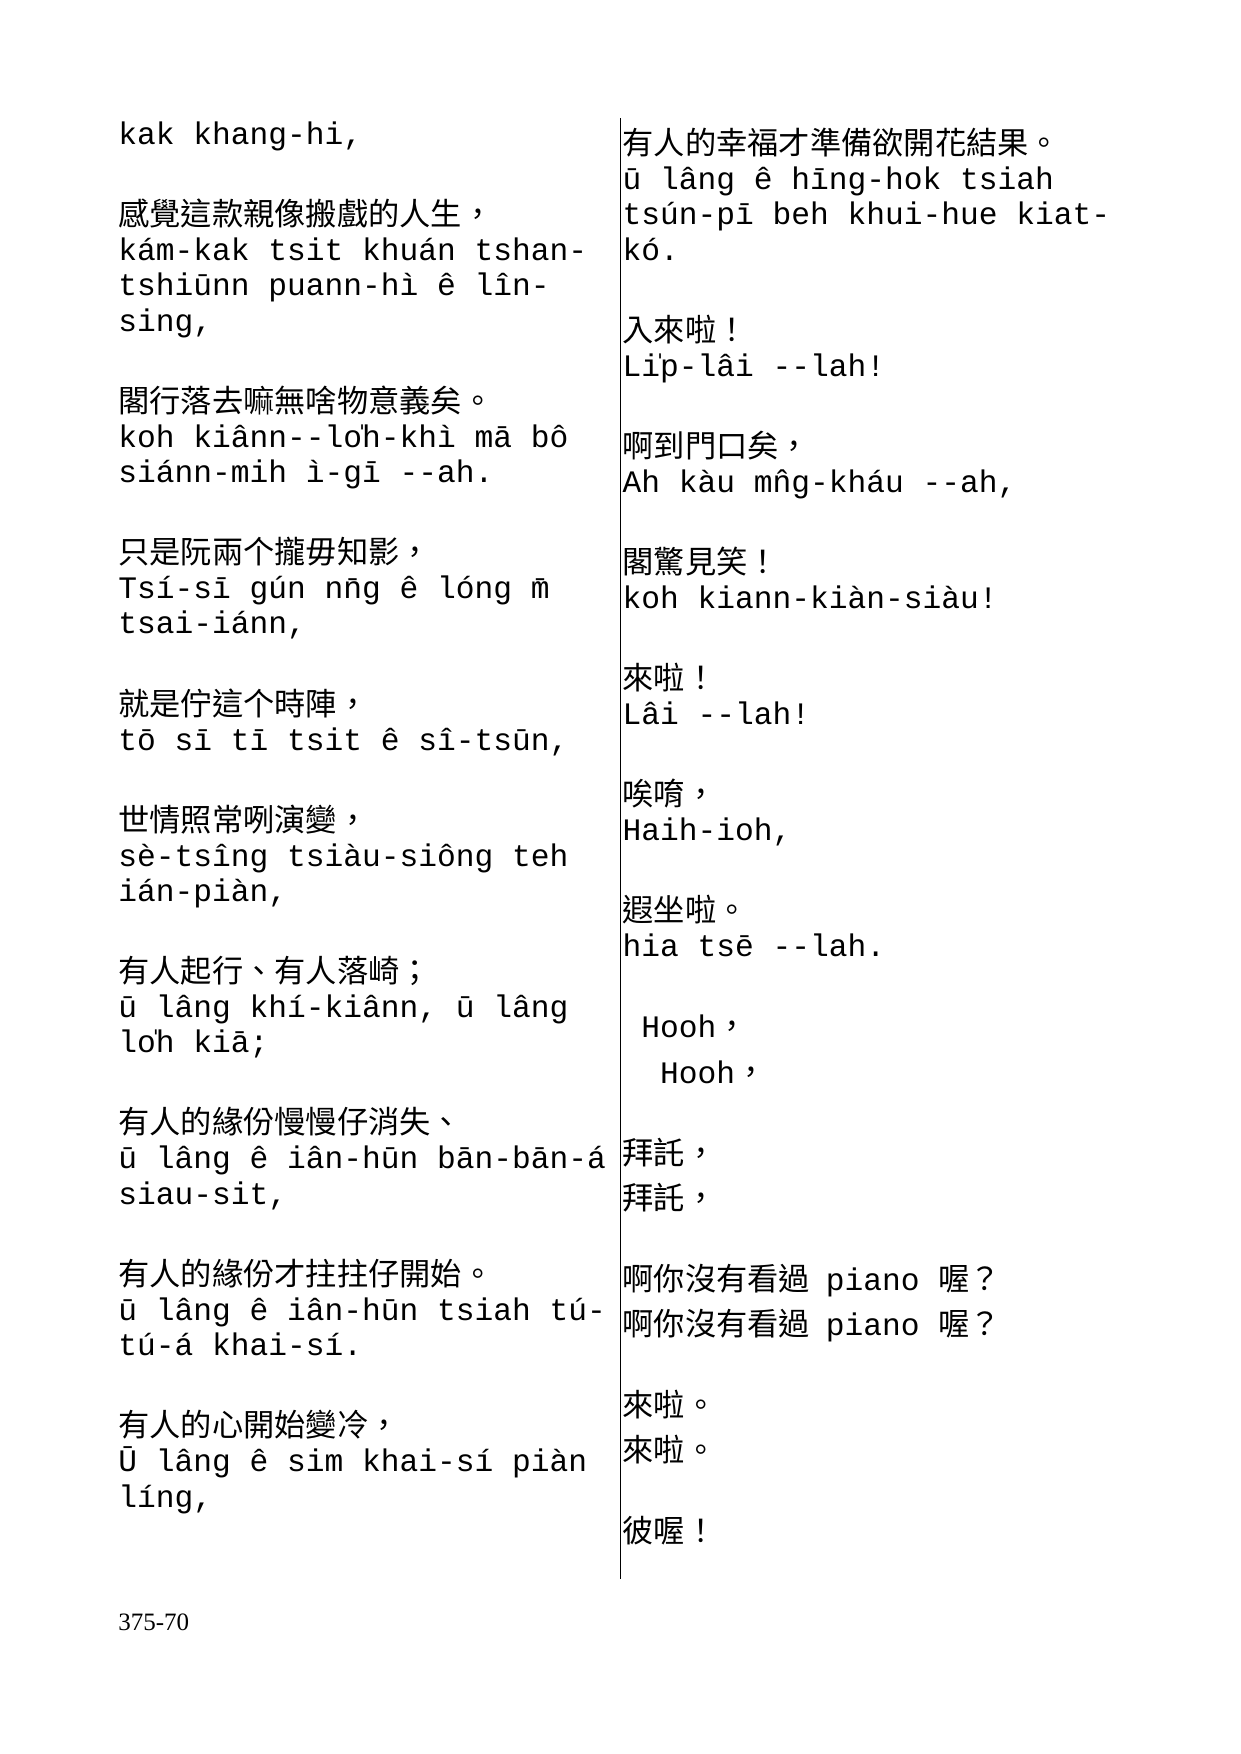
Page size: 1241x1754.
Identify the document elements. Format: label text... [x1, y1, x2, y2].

text 有人的緣份才拄拄仔開始。 [118, 1249, 618, 1294]
text Hooh， [622, 1047, 1122, 1092]
text 只是阮兩个攏毋知影， [118, 527, 618, 572]
text ū lâng ê iân-hūn bān-bān-á siau-sit, [118, 1143, 618, 1214]
text sè-tsîng tsiàu-siông teh ián-piàn, [118, 840, 618, 911]
text 啊你沒有看過 piano 喔？ [622, 1254, 1122, 1299]
text 啊你沒有看過 piano 喔？ [622, 1299, 1122, 1345]
text 來啦。 [622, 1380, 1122, 1426]
text tō sī tī tsit ê sî-tsūn, [118, 724, 618, 759]
text 閣驚見笑！ [622, 537, 1122, 582]
text 唉唷， [622, 769, 1122, 814]
text 彼喔！ [622, 1506, 1122, 1551]
text 拜託， [622, 1173, 1122, 1218]
text Li̍p-lâi --lah! [622, 350, 1122, 386]
text 有人起行、有人落崎； [118, 946, 618, 991]
text 有人的心開始變冷， [118, 1401, 618, 1446]
text ū lâng ê hīng-hok tsiah tsún-pī beh khui-hue kiat-kó. [622, 163, 1122, 269]
text kám-kak tsit khuán tshan-tshiūnn puann-hì ê lîn-sing, [118, 234, 618, 340]
text Tsí-sī gún nn̄g ê lóng m̄ tsai-iánn, [118, 572, 618, 643]
text 世情照常咧演變， [118, 795, 618, 840]
text Ū lâng ê sim khai-sí piàn líng, [118, 1446, 618, 1517]
text ū lâng khí-kiânn, ū lâng lo̍h kiā; [118, 991, 618, 1062]
text kak khang-hi, [118, 118, 618, 153]
text koh kiânn--lo̍h-khì mā bô siánn-mih ì-gī --ah. [118, 421, 618, 492]
text Ah kàu mn̂g-kháu --ah, [622, 466, 1122, 502]
text 就是佇這个時陣， [118, 679, 618, 724]
text ū lâng ê iân-hūn tsiah tú-tú-á khai-sí. [118, 1294, 618, 1365]
text 來啦！ [622, 653, 1122, 698]
text hia tsē --lah. [622, 930, 1122, 966]
text Lâi --lah! [622, 698, 1122, 734]
text 啊到門口矣， [622, 421, 1122, 466]
text koh kiann-kiàn-siàu! [622, 582, 1122, 618]
text 有人的幸福才準備欲開花結果。 [622, 118, 1122, 163]
text 閣行落去嘛無啥物意義矣。 [118, 376, 618, 421]
text 有人的緣份慢慢仔消失、 [118, 1098, 618, 1143]
text 來啦。 [622, 1426, 1122, 1471]
text 感覺這款親像搬戲的人生， [118, 189, 618, 234]
text 入來啦！ [622, 305, 1122, 350]
text Haih-ioh, [622, 814, 1122, 850]
text Hooh， [622, 1001, 1122, 1047]
text 遐坐啦。 [622, 885, 1122, 930]
text 拜託， [622, 1128, 1122, 1173]
